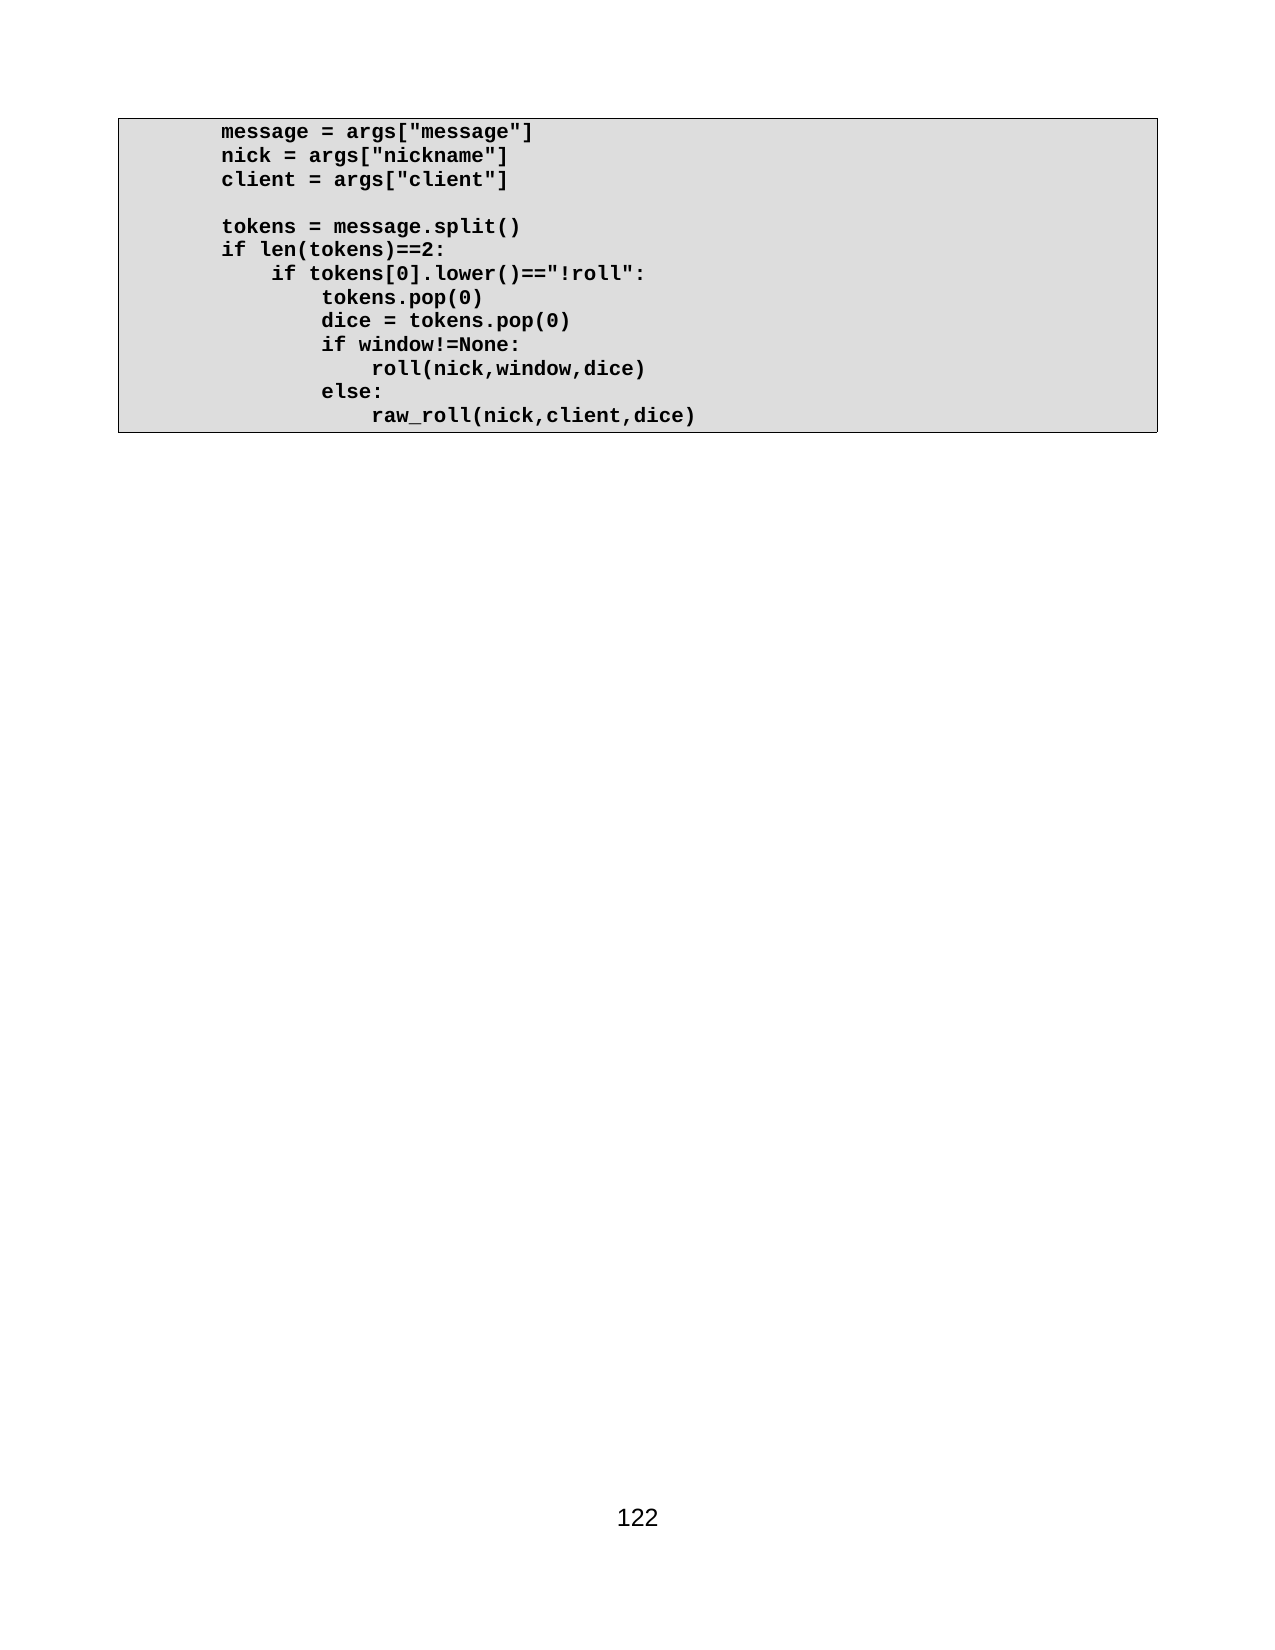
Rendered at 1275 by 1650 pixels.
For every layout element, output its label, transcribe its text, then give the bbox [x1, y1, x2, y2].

table_header message = args["message"] nick = args["nickname"] client = args["client"] tokens = message.split() if len(tokens)==2: if tokens[0].lower()=="!roll": tokens.pop(0) dice = tokens.pop(0) if window!=None: roll(nick,window,dice) else: raw_roll(nick,client,dice) [119, 119, 1157, 432]
